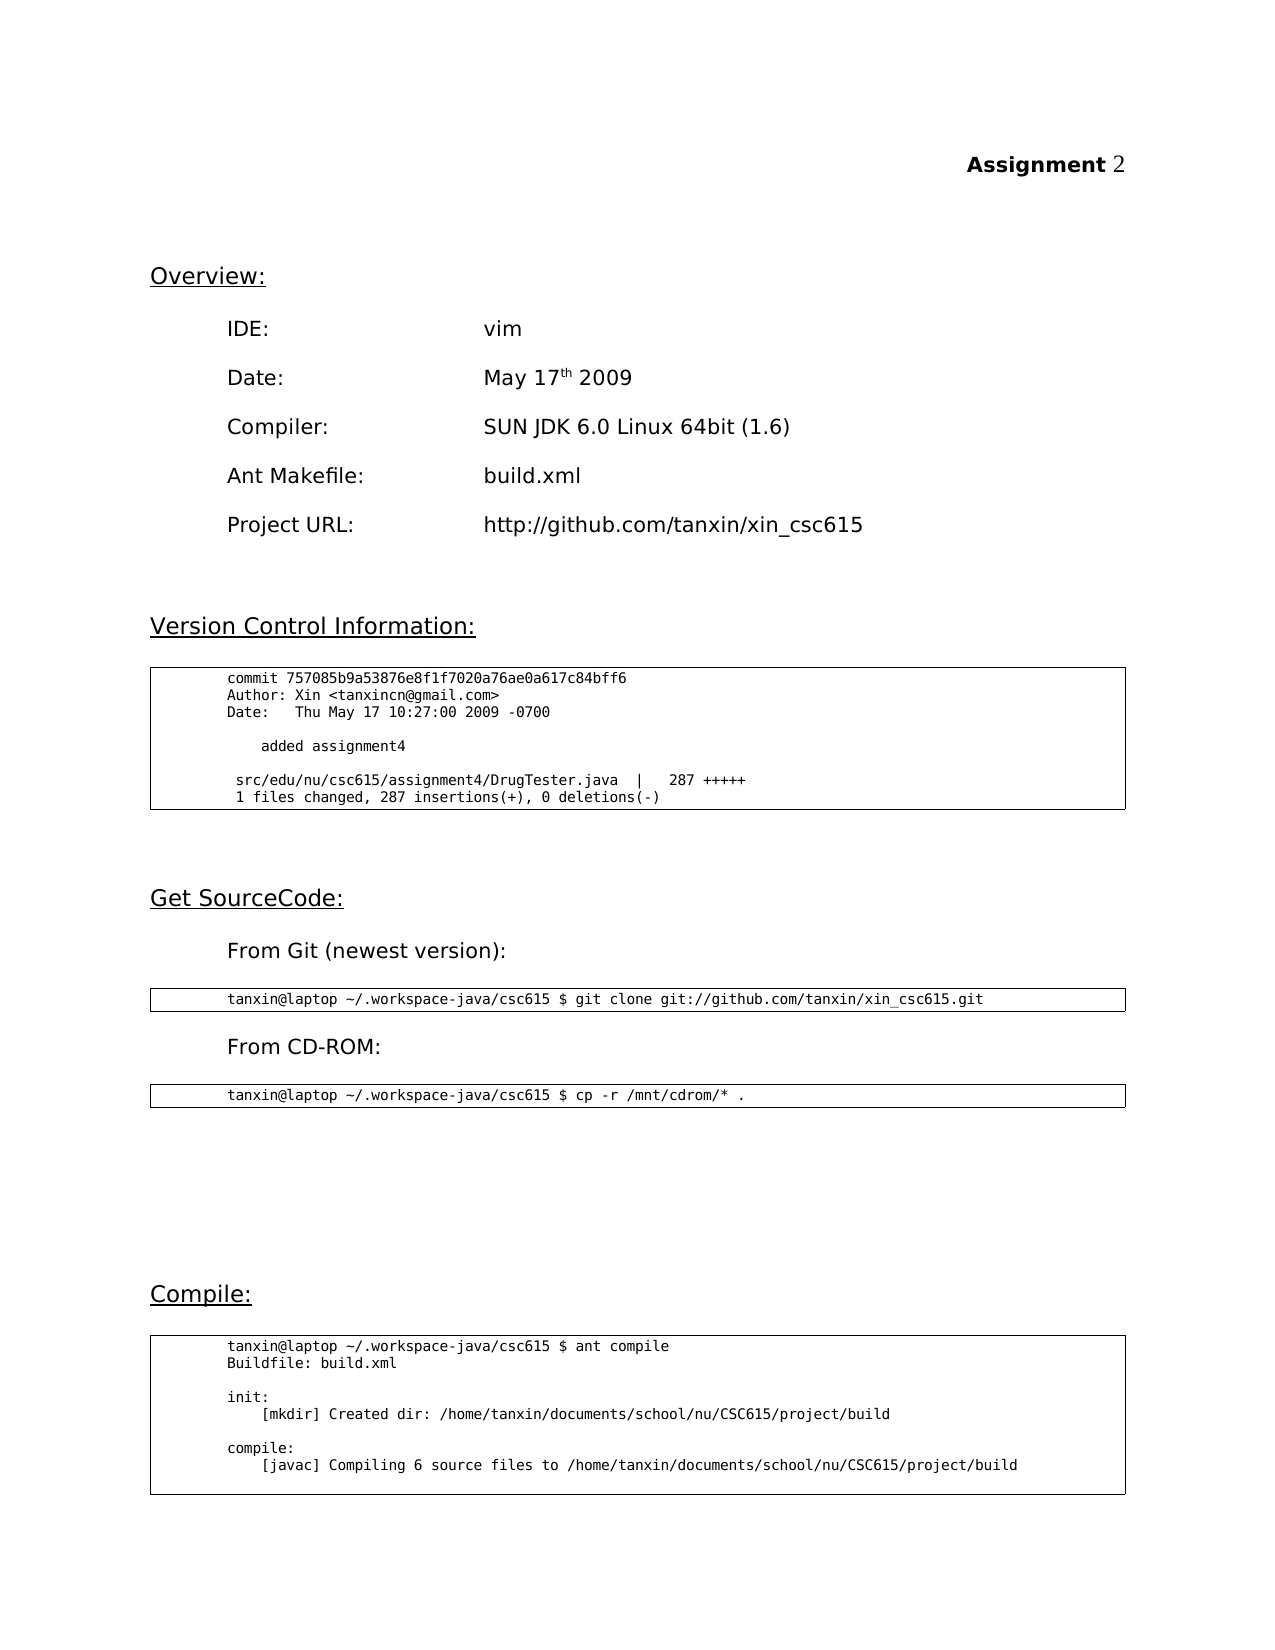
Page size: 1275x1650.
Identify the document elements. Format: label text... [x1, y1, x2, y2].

text Project URL: http://github.com/tanxin/xin_csc615 [150, 513, 1125, 537]
text compile: [151, 1437, 1125, 1454]
text tanxin@laptop ~/.workspace-java/csc615 $ ant compile [151, 1336, 1125, 1352]
text From Git (newest version): [150, 939, 1125, 963]
subtitle Overview: [150, 263, 1125, 290]
text [mkdir] Created dir: /home/tanxin/documents/school/nu/CSC615/project/build [151, 1403, 1125, 1423]
subtitle Version Control Information: [150, 613, 1125, 640]
text Author: Xin <tanxincn@gmail.com> [151, 684, 1125, 701]
text src/edu/nu/csc615/assignment4/DrugTester.java | 287 +++++ [151, 769, 1125, 786]
text tanxin@laptop ~/.workspace-java/csc615 $ cp -r /mnt/cdrom/* . [151, 1085, 1125, 1107]
text init: [151, 1386, 1125, 1403]
text IDE: vim [150, 317, 1125, 341]
subtitle Compile: [150, 1281, 1125, 1308]
subtitle Get SourceCode: [150, 885, 1125, 912]
text added assignment4 [151, 735, 1125, 755]
text commit 757085b9a53876e8f1f7020a76ae0a617c84bff6 [151, 668, 1125, 684]
text Buildfile: build.xml [151, 1352, 1125, 1372]
text Date: Thu May 17 10:27:00 2009 -0700 [151, 701, 1125, 721]
text Compiler: SUN JDK 6.0 Linux 64bit (1.6) [150, 415, 1125, 439]
text 1 files changed, 287 insertions(+), 0 deletions(-) [151, 786, 1125, 809]
text Date: May 17th 2009 [150, 366, 1125, 390]
text tanxin@laptop ~/.workspace-java/csc615 $ git clone git://github.com/tanxin/xin_csc615.git [151, 989, 1125, 1011]
text From CD-ROM: [150, 1035, 1125, 1060]
text [javac] Compiling 6 source files to /home/tanxin/documents/school/nu/CSC615/project/build [151, 1454, 1125, 1474]
text Ant Makefile: build.xml [150, 464, 1125, 488]
